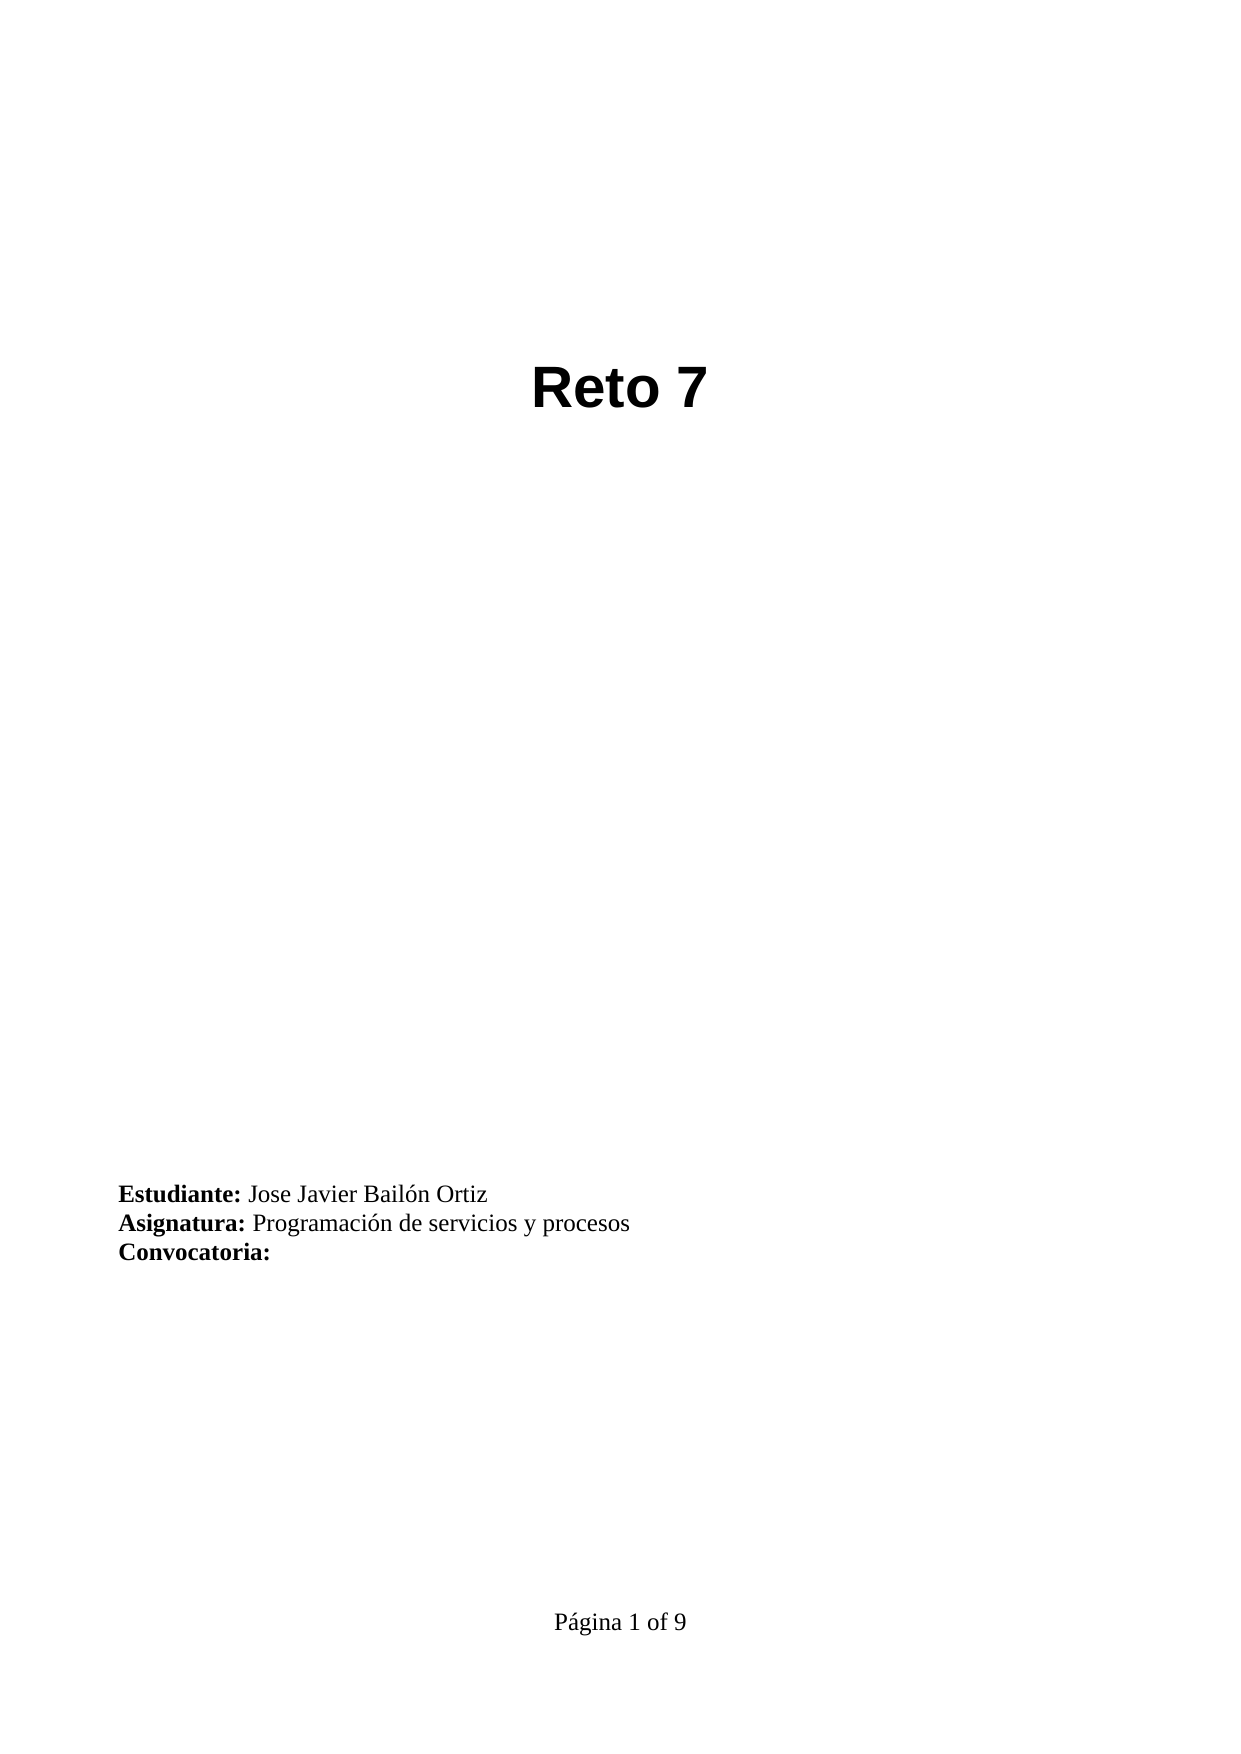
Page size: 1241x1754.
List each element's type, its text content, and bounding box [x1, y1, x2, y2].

text Asignatura: Programación de servicios y procesos [118, 1208, 1122, 1237]
text Estudiante: Jose Javier Bailón Ortiz [118, 1179, 1122, 1208]
title Reto 7 [118, 352, 1122, 419]
text Convocatoria: [118, 1237, 1122, 1266]
